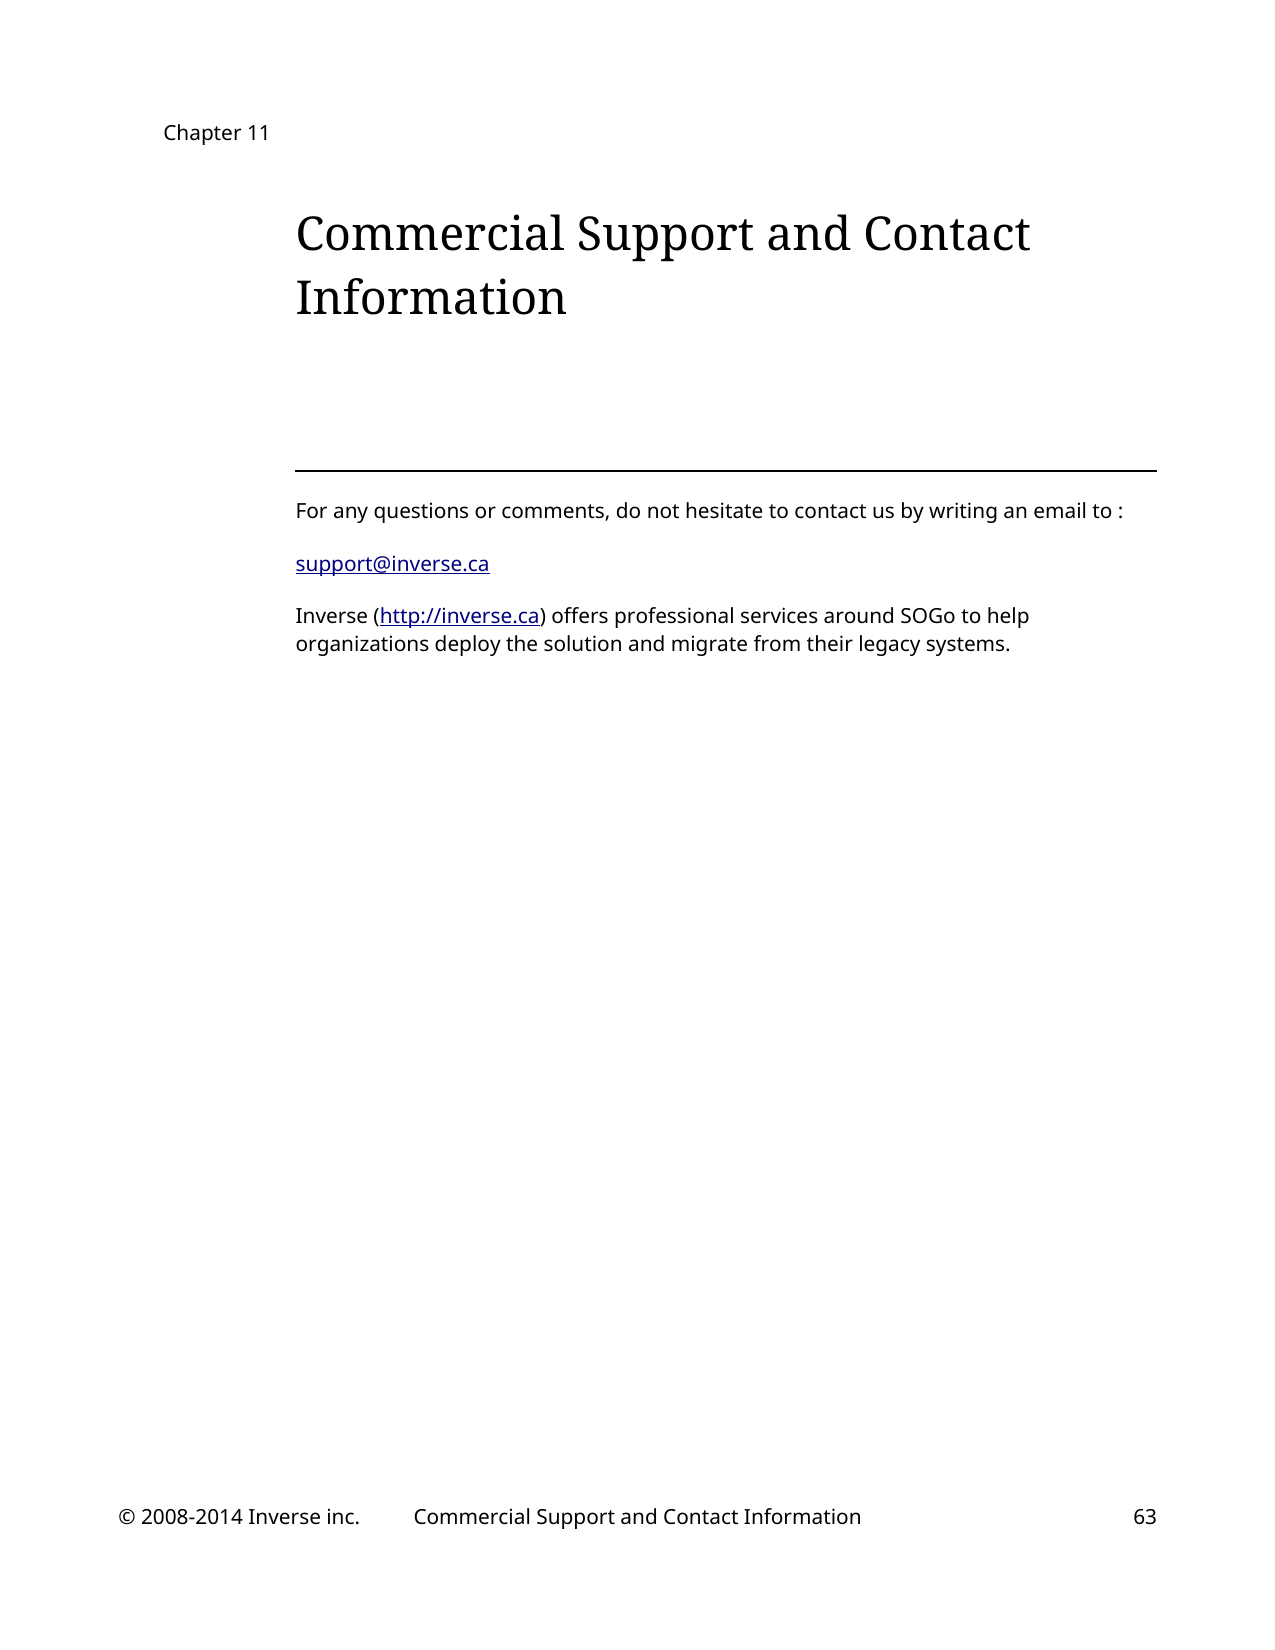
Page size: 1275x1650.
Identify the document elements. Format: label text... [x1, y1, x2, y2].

text For any questions or comments, do not hesitate to contact us by writing an email to : [295, 497, 1157, 525]
subtitle Commercial Support and Contact Information [295, 201, 1157, 470]
text support@inverse.ca [295, 549, 1157, 577]
text Inverse (http://inverse.ca) offers professional services around SOGo to help organizations deploy the solution and migrate from their legacy systems. [295, 601, 1157, 658]
